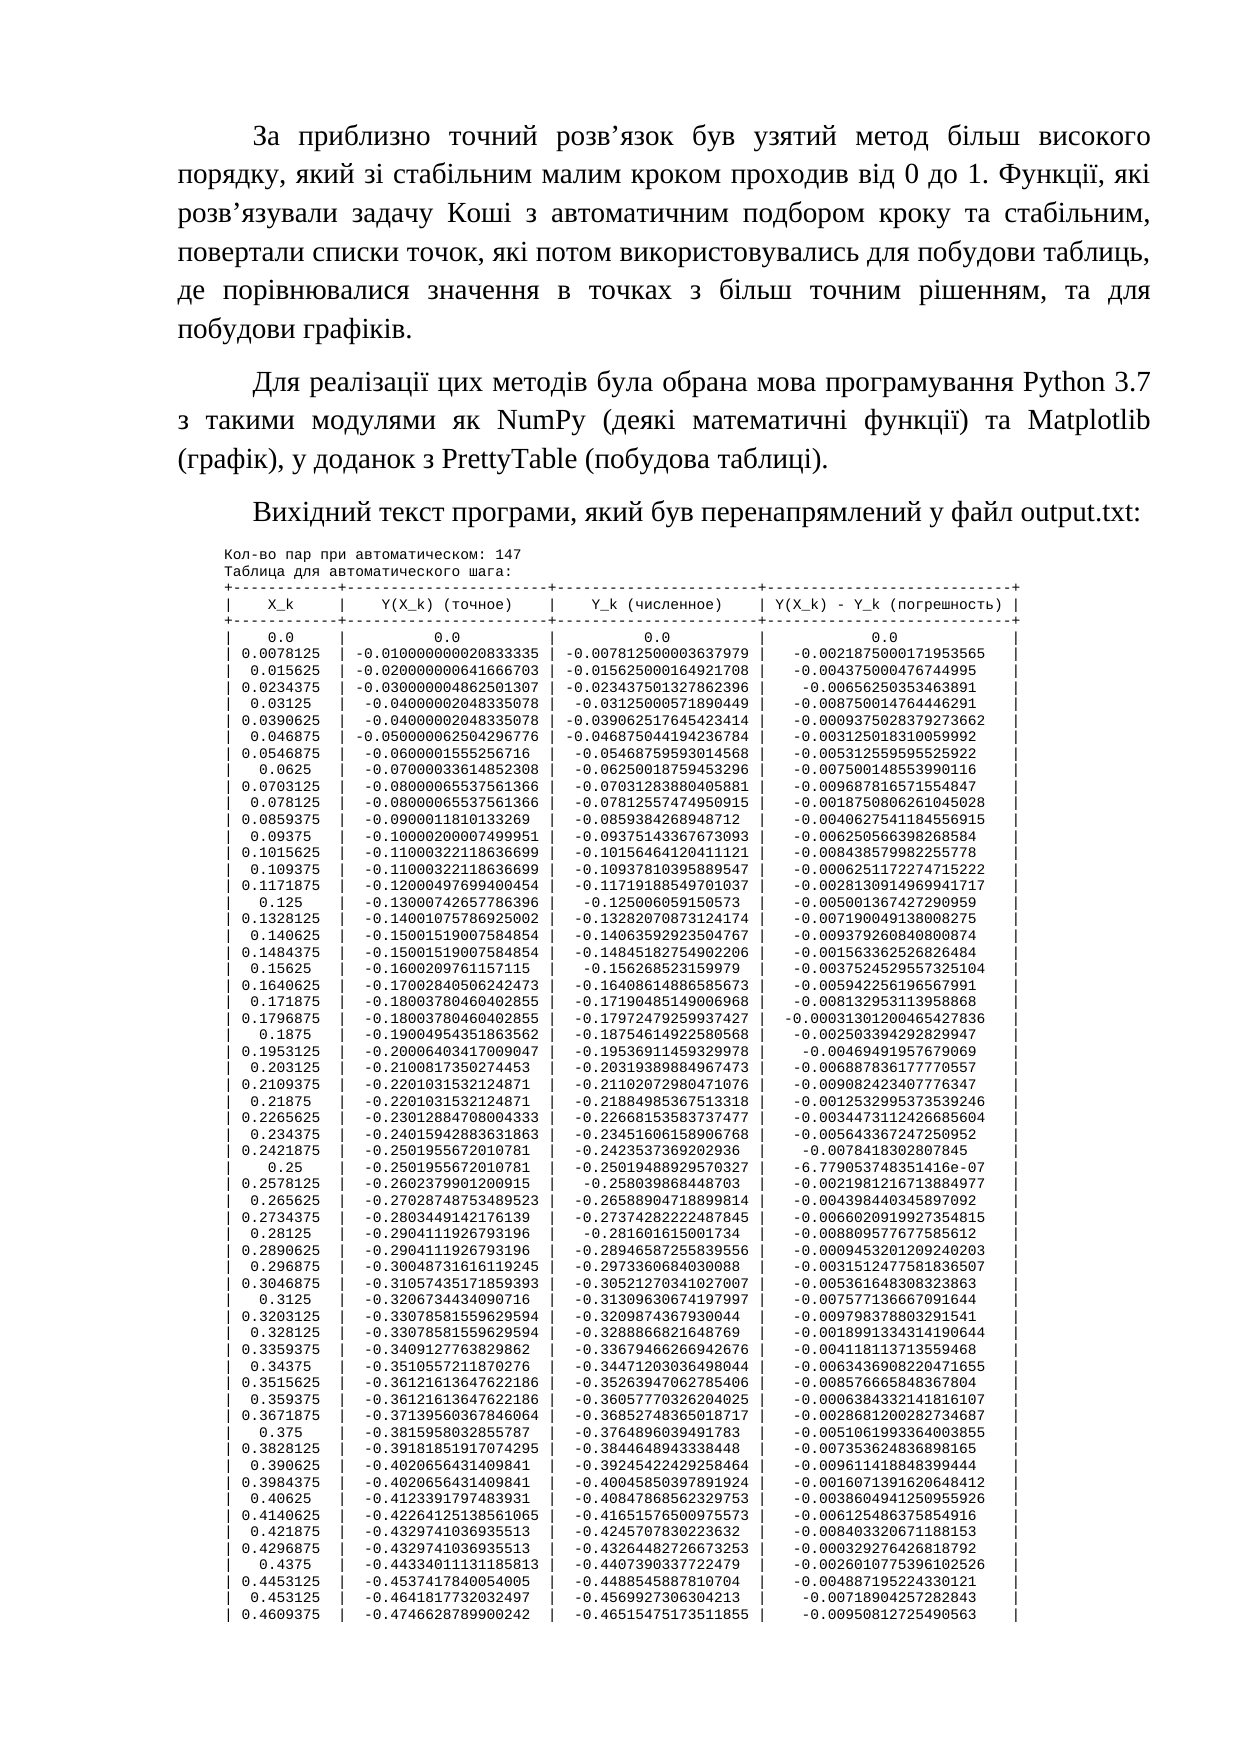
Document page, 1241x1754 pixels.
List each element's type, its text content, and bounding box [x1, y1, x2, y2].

text | 0.2734375 | -0.2803449142176139 | -0.27374282222487845 | -0.0066020919927354815 | [224, 1210, 1152, 1226]
text | 0.0859375 | -0.0900011810133269 | -0.0859384268948712 | -0.0040627541184556915 | [224, 812, 1152, 829]
text | 0.296875 | -0.30048731616119245 | -0.2973360684030088 | -0.0031512477581836507 | [224, 1259, 1152, 1276]
text | 0.140625 | -0.15001519007584854 | -0.14063592923504767 | -0.009379260840800874 | [224, 928, 1152, 945]
text Вихідний текст програми, який був перенапрямлений у файл output.txt: [177, 494, 1152, 528]
text | 0.078125 | -0.08000065537561366 | -0.07812557474950915 | -0.0018750806261045028 | [224, 796, 1152, 812]
text | 0.3828125 | -0.39181851917074295 | -0.3844648943338448 | -0.007353624836898165 | [224, 1442, 1152, 1458]
text | 0.2421875 | -0.2501955672010781 | -0.2423537369202936 | -0.0078418302807845 | [224, 1143, 1152, 1160]
text | 0.15625 | -0.1600209761157115 | -0.156268523159979 | -0.0037524529557325104 | [224, 961, 1152, 978]
text | 0.0390625 | -0.04000002048335078 | -0.039062517645423414 | -0.0009375028379273662 | [224, 713, 1152, 729]
text | 0.1796875 | -0.18003780460402855 | -0.17972479259937427 | -0.00031301200465427836 | [224, 1011, 1152, 1028]
text +------------+-----------------------+-----------------------+----------------------------+ [224, 580, 1152, 597]
text Для реалізації цих методів була обрана мова програмування Python 3.7 з такими модулями як NumPy (деякі математичні функції) та Matplotlib (графік), у доданок з PrettyTable (побудова таблиці). [177, 364, 1152, 474]
text | 0.28125 | -0.2904111926793196 | -0.281601615001734 | -0.008809577677585612 | [224, 1226, 1152, 1243]
text | 0.265625 | -0.27028748753489523 | -0.26588904718899814 | -0.004398440345897092 | [224, 1193, 1152, 1210]
text | 0.0078125 | -0.010000000020833335 | -0.007812500003637979 | -0.0021875000171953565 | [224, 647, 1152, 663]
text | 0.0 | 0.0 | 0.0 | 0.0 | [224, 630, 1152, 647]
text Таблица для автоматического шага: [224, 564, 1152, 580]
text | 0.4453125 | -0.4537417840054005 | -0.4488545887810704 | -0.004887195224330121 | [224, 1574, 1152, 1591]
text | 0.421875 | -0.4329741036935513 | -0.4245707830223632 | -0.008403320671188153 | [224, 1524, 1152, 1541]
text | 0.25 | -0.2501955672010781 | -0.25019488929570327 | -6.779053748351416e-07 | [224, 1160, 1152, 1177]
text | 0.34375 | -0.3510557211870276 | -0.34471203036498044 | -0.0063436908220471655 | [224, 1359, 1152, 1375]
text | 0.0703125 | -0.08000065537561366 | -0.07031283880405881 | -0.009687816571554847 | [224, 779, 1152, 796]
text | 0.3671875 | -0.37139560367846064 | -0.36852748365018717 | -0.0028681200282734687 | [224, 1408, 1152, 1425]
text | 0.1328125 | -0.14001075786925002 | -0.13282070873124174 | -0.007190049138008275 | [224, 912, 1152, 928]
text | 0.2578125 | -0.2602379901200915 | -0.258039868448703 | -0.0021981216713884977 | [224, 1177, 1152, 1193]
text | 0.1640625 | -0.17002840506242473 | -0.16408614886585673 | -0.005942256196567991 | [224, 978, 1152, 994]
text | 0.03125 | -0.04000002048335078 | -0.03125000571890449 | -0.008750014764446291 | [224, 696, 1152, 713]
text | 0.3046875 | -0.31057435171859393 | -0.30521270341027007 | -0.005361648308323863 | [224, 1276, 1152, 1293]
text | 0.1953125 | -0.20006403417009047 | -0.19536911459329978 | -0.00469491957679069 | [224, 1044, 1152, 1061]
text | 0.1875 | -0.19004954351863562 | -0.18754614922580568 | -0.002503394292829947 | [224, 1028, 1152, 1044]
text | 0.3359375 | -0.3409127763829862 | -0.33679466266942676 | -0.004118113713559468 | [224, 1342, 1152, 1359]
text | 0.453125 | -0.4641817732032497 | -0.4569927306304213 | -0.00718904257282843 | [224, 1591, 1152, 1607]
text За приблизно точний розв’язок був узятий метод більш високого порядку, який зі стабільним малим кроком проходив від 0 до 1. Функції, які розв’язували задачу Коші з автоматичним подбором кроку та стабільним, повертали списки точок, які потом використовувались для побудови таблиць, де порівнювалися значення в точках з більш точним рішенням, та для побудови графіків. [177, 118, 1152, 344]
text | 0.328125 | -0.33078581559629594 | -0.3288866821648769 | -0.0018991334314190644 | [224, 1326, 1152, 1342]
text | X_k | Y(X_k) (точное) | Y_k (численное) | Y(X_k) - Y_k (погрешность) | [224, 597, 1152, 613]
text | 0.234375 | -0.24015942883631863 | -0.23451606158906768 | -0.005643367247250952 | [224, 1127, 1152, 1143]
text | 0.3984375 | -0.4020656431409841 | -0.40045850397891924 | -0.0016071391620648412 | [224, 1475, 1152, 1491]
text | 0.0625 | -0.07000033614852308 | -0.06250018759453296 | -0.007500148553990116 | [224, 763, 1152, 779]
text | 0.3125 | -0.3206734434090716 | -0.31309630674197997 | -0.007577136667091644 | [224, 1293, 1152, 1309]
text | 0.375 | -0.3815958032855787 | -0.3764896039491783 | -0.0051061993364003855 | [224, 1425, 1152, 1442]
text | 0.125 | -0.13000742657786396 | -0.125006059150573 | -0.005001367427290959 | [224, 895, 1152, 912]
text | 0.1015625 | -0.11000322118636699 | -0.10156464120411121 | -0.008438579982255778 | [224, 845, 1152, 862]
text | 0.046875 | -0.050000062504296776 | -0.046875044194236784 | -0.003125018310059992 | [224, 729, 1152, 746]
text | 0.09375 | -0.10000200007499951 | -0.09375143367673093 | -0.006250566398268584 | [224, 829, 1152, 845]
text | 0.4140625 | -0.42264125138561065 | -0.41651576500975573 | -0.006125486375854916 | [224, 1508, 1152, 1524]
text | 0.21875 | -0.2201031532124871 | -0.21884985367513318 | -0.0012532995373539246 | [224, 1094, 1152, 1110]
text | 0.390625 | -0.4020656431409841 | -0.39245422429258464 | -0.009611418848399444 | [224, 1458, 1152, 1475]
text | 0.3203125 | -0.33078581559629594 | -0.3209874367930044 | -0.009798378803291541 | [224, 1309, 1152, 1326]
text | 0.4375 | -0.44334011131185813 | -0.4407390337722479 | -0.0026010775396102526 | [224, 1558, 1152, 1574]
text | 0.4296875 | -0.4329741036935513 | -0.43264482726673253 | -0.000329276426818792 | [224, 1541, 1152, 1558]
text | 0.2109375 | -0.2201031532124871 | -0.21102072980471076 | -0.009082423407776347 | [224, 1077, 1152, 1094]
text | 0.3515625 | -0.36121613647622186 | -0.35263947062785406 | -0.008576665848367804 | [224, 1375, 1152, 1392]
text | 0.2265625 | -0.23012884708004333 | -0.22668153583737477 | -0.0034473112426685604 | [224, 1110, 1152, 1127]
text | 0.40625 | -0.4123391797483931 | -0.40847868562329753 | -0.0038604941250955926 | [224, 1491, 1152, 1508]
text | 0.0546875 | -0.0600001555256716 | -0.05468759593014568 | -0.005312559595525922 | [224, 746, 1152, 763]
text | 0.4609375 | -0.4746628789900242 | -0.46515475173511855 | -0.00950812725490563 | [224, 1607, 1152, 1624]
text | 0.1484375 | -0.15001519007584854 | -0.14845182754902206 | -0.001563362526826484 | [224, 945, 1152, 961]
text Кол-во пар при автоматическом: 147 [224, 547, 1152, 564]
text | 0.015625 | -0.020000000641666703 | -0.015625000164921708 | -0.004375000476744995 | [224, 663, 1152, 680]
text | 0.2890625 | -0.2904111926793196 | -0.28946587255839556 | -0.0009453201209240203 | [224, 1243, 1152, 1259]
text | 0.1171875 | -0.12000497699400454 | -0.11719188549701037 | -0.0028130914969941717 | [224, 878, 1152, 895]
text | 0.171875 | -0.18003780460402855 | -0.17190485149006968 | -0.008132953113958868 | [224, 994, 1152, 1011]
text +------------+-----------------------+-----------------------+----------------------------+ [224, 613, 1152, 630]
text | 0.0234375 | -0.030000004862501307 | -0.023437501327862396 | -0.00656250353463891 | [224, 680, 1152, 696]
text | 0.203125 | -0.2100817350274453 | -0.20319389884967473 | -0.006887836177770557 | [224, 1061, 1152, 1077]
text | 0.109375 | -0.11000322118636699 | -0.10937810395889547 | -0.0006251172274715222 | [224, 862, 1152, 878]
text | 0.359375 | -0.36121613647622186 | -0.36057770326204025 | -0.0006384332141816107 | [224, 1392, 1152, 1408]
